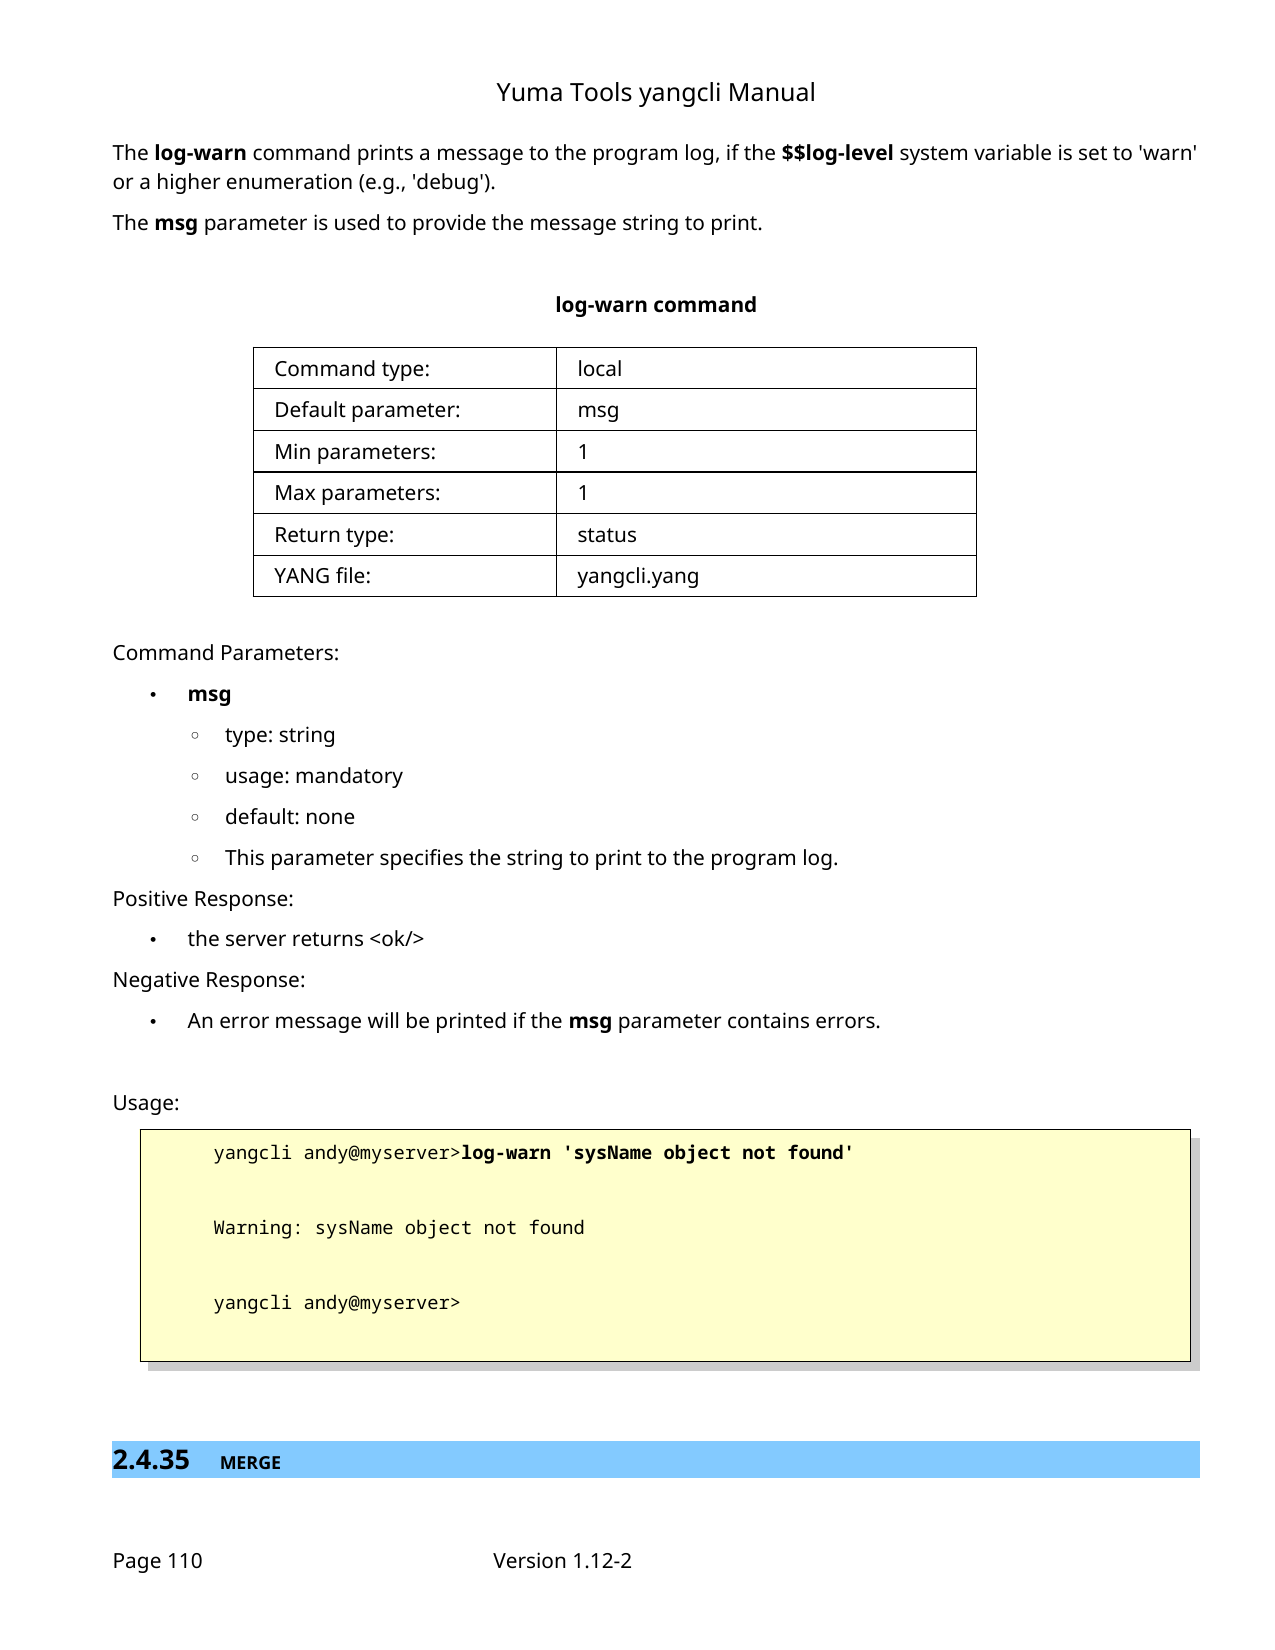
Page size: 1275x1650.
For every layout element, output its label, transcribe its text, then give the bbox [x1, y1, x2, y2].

list This parameter specifies the string to print to the program log. [187, 843, 1200, 871]
table_cell status [557, 514, 976, 554]
text Positive Response: [112, 884, 1200, 912]
text The log-warn command prints a message to the program log, if the $$log-level system variable is set to 'warn' or a higher enumeration (e.g., 'debug'). [112, 138, 1200, 195]
list type: string [187, 720, 1200, 748]
text Negative Response: [112, 966, 1200, 994]
table_header Command type: [254, 348, 556, 388]
table_cell Return type: [254, 514, 556, 554]
text Usage: [112, 1088, 1200, 1117]
table_header local [557, 348, 976, 388]
table_cell yangcli.yang [557, 556, 976, 596]
list default: none [187, 802, 1200, 830]
text The msg parameter is used to provide the message string to print. [112, 208, 1200, 236]
list msg [150, 679, 1200, 707]
text yangcli andy@myserver> [141, 1279, 1190, 1315]
text Warning: sysName object not found [141, 1204, 1190, 1240]
text Command Parameters: [112, 638, 1200, 666]
table_cell Default parameter: [254, 389, 556, 430]
table_cell msg [557, 389, 976, 430]
table_cell Min parameters: [254, 431, 556, 471]
list An error message will be printed if the msg parameter contains errors. [150, 1006, 1200, 1035]
table_cell 1 [557, 473, 976, 513]
list the server returns <ok/> [150, 924, 1200, 953]
subtitle merge [112, 1441, 1200, 1478]
table_cell Max parameters: [254, 473, 556, 513]
text yangcli andy@myserver>log-warn 'sysName object not found' [141, 1130, 1190, 1165]
table_cell YANG file: [254, 556, 556, 596]
list usage: mandatory [187, 761, 1200, 789]
table_cell 1 [557, 431, 976, 471]
subtitle log-warn command [127, 290, 1185, 318]
